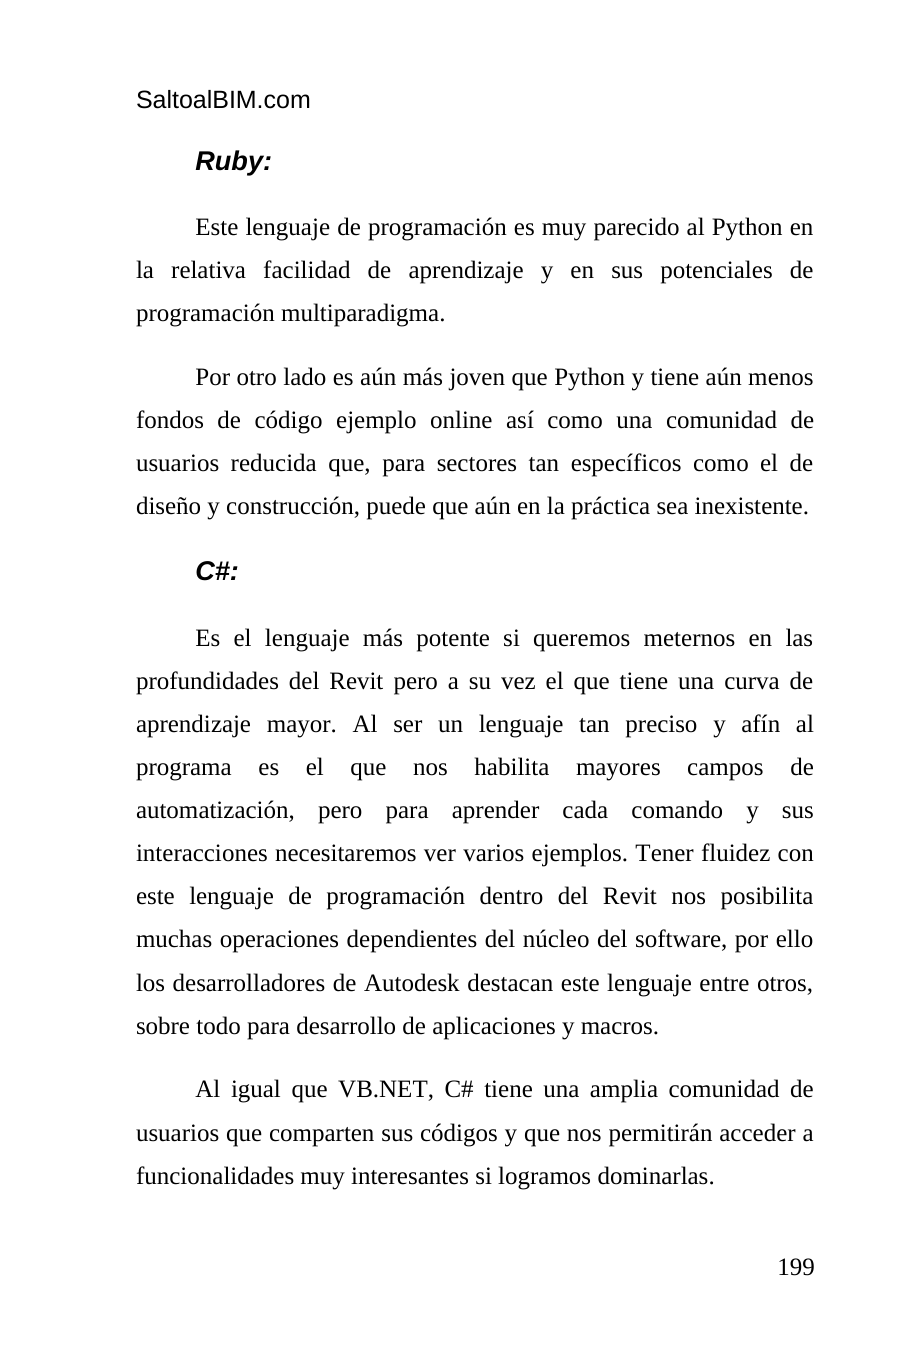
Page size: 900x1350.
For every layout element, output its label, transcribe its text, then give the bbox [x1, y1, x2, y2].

subtitle Ruby: [136, 144, 814, 176]
text Por otro lado es aún más joven que Python y tiene aún menos fondos de código ejemplo online así como una comunidad de usuarios reducida que, para sectores tan específicos como el de diseño y construcción, puede que aún en la práctica sea inexistente. [136, 362, 814, 520]
text Este lenguaje de programación es muy parecido al Python en la relativa facilidad de aprendizaje y en sus potenciales de programación multiparadigma. [136, 212, 814, 327]
subtitle C#: [136, 555, 814, 586]
text Al igual que VB.NET, C# tiene una amplia comunidad de usuarios que comparten sus códigos y que nos permitirán acceder a funcionalidades muy interesantes si logramos dominarlas. [136, 1074, 814, 1189]
text Es el lenguaje más potente si queremos meternos en las profundidades del Revit pero a su vez el que tiene una curva de aprendizaje mayor. Al ser un lenguaje tan preciso y afín al programa es el que nos habilita mayores campos de automatización, pero para aprender cada comando y sus interacciones necesitaremos ver varios ejemplos. Tener fluidez con este lenguaje de programación dentro del Revit nos posibilita muchas operaciones dependientes del núcleo del software, por ello los desarrolladores de Autodesk destacan este lenguaje entre otros, sobre todo para desarrollo de aplicaciones y macros. [136, 623, 814, 1039]
